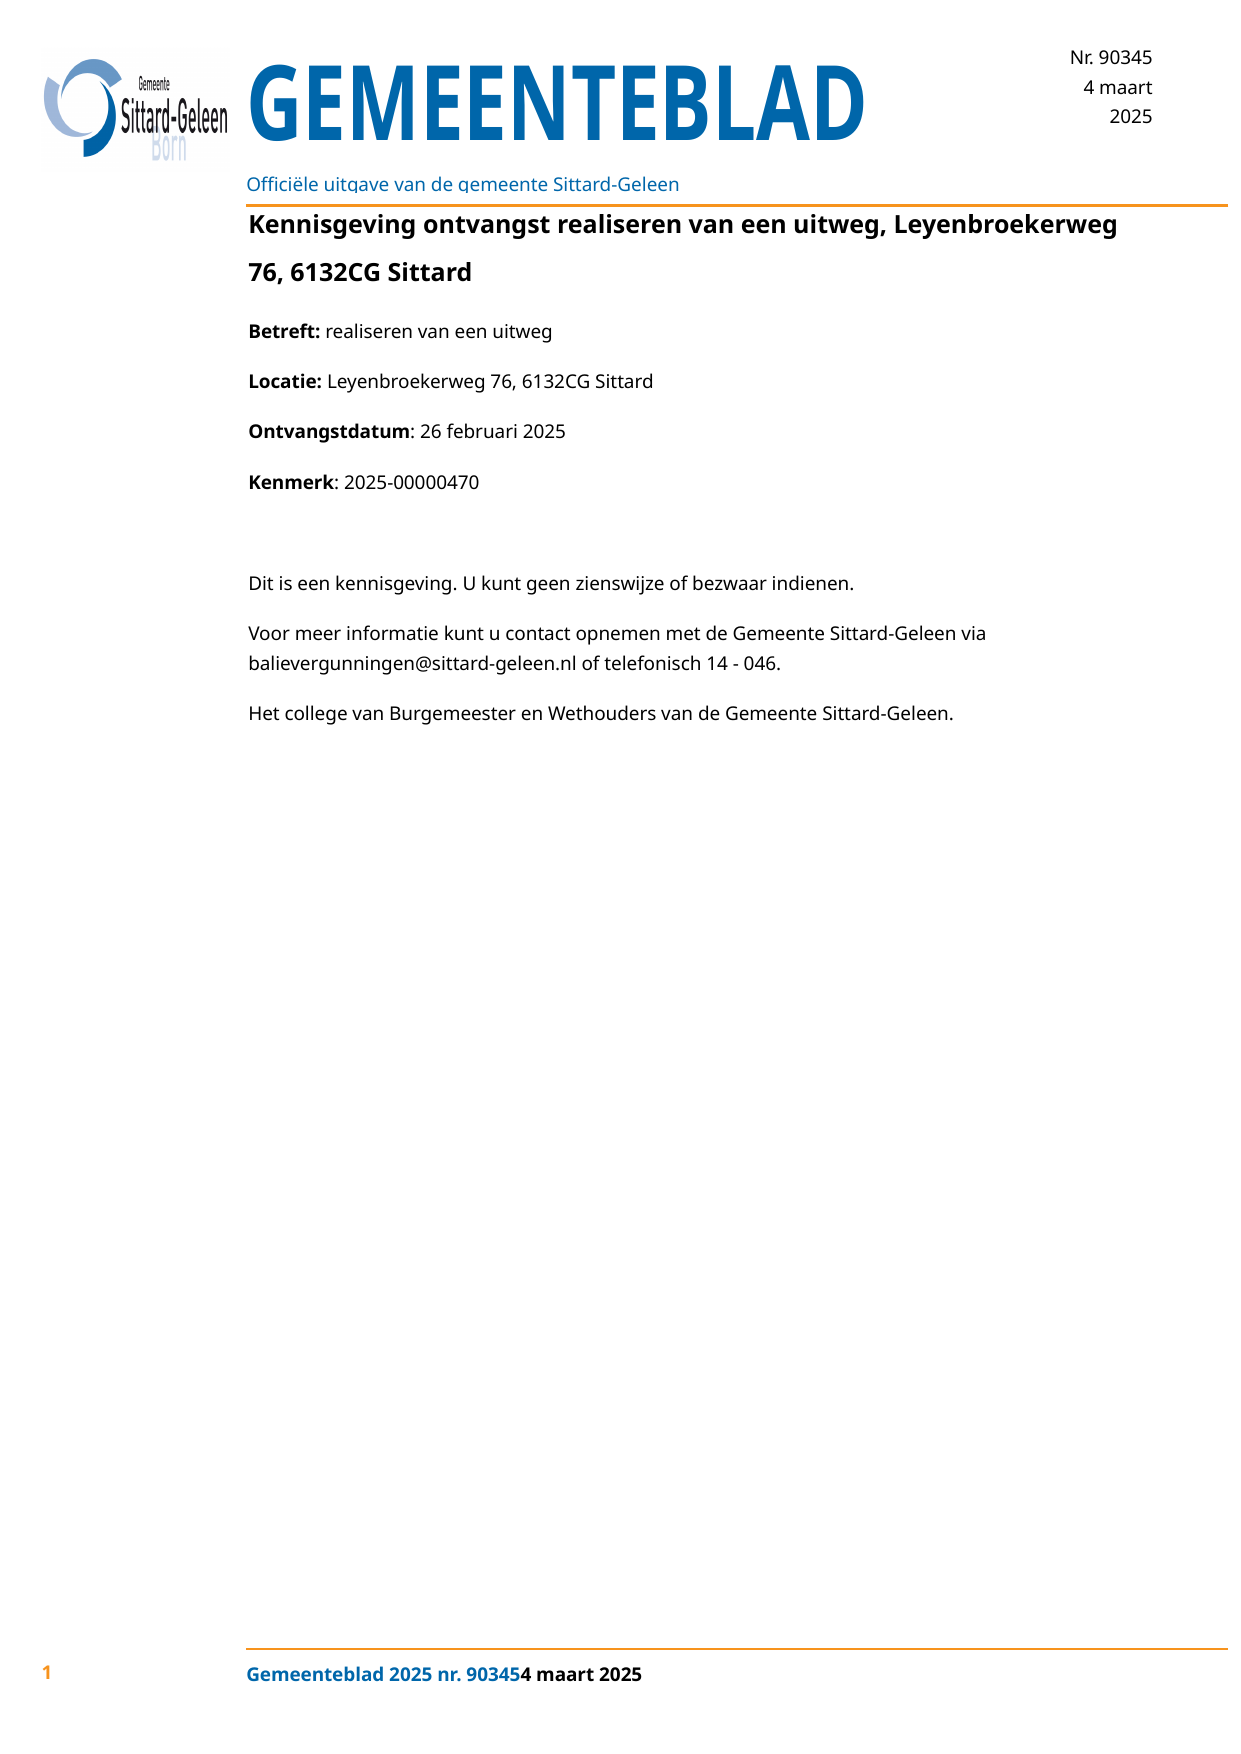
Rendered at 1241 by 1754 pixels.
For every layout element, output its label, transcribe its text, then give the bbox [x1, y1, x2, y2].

text Kenmerk: 2025-00000470 [248, 469, 1152, 495]
text Ontvangstdatum: 26 februari 2025 [248, 419, 1152, 444]
text Locatie: Leyenbroekerweg 76, 6132CG Sittard [248, 368, 1152, 394]
text Kennisgeving ontvangst realiseren van een uitweg, Leyenbroekerweg 76, 6132CG Sittard [248, 207, 1152, 288]
text Betreft: realiseren van een uitweg [248, 318, 1152, 344]
text Voor meer informatie kunt u contact opnemen met de Gemeente Sittard-Geleen via balievergunningen@sittard-geleen.nl of telefonisch 14 - 046. [248, 620, 1152, 676]
text Het college van Burgemeester en Wethouders van de Gemeente Sittard-Geleen. [248, 700, 1152, 726]
text Dit is een kennisgeving. U kunt geen zienswijze of bezwaar indienen. [248, 570, 1152, 596]
picture [41, 47, 231, 172]
